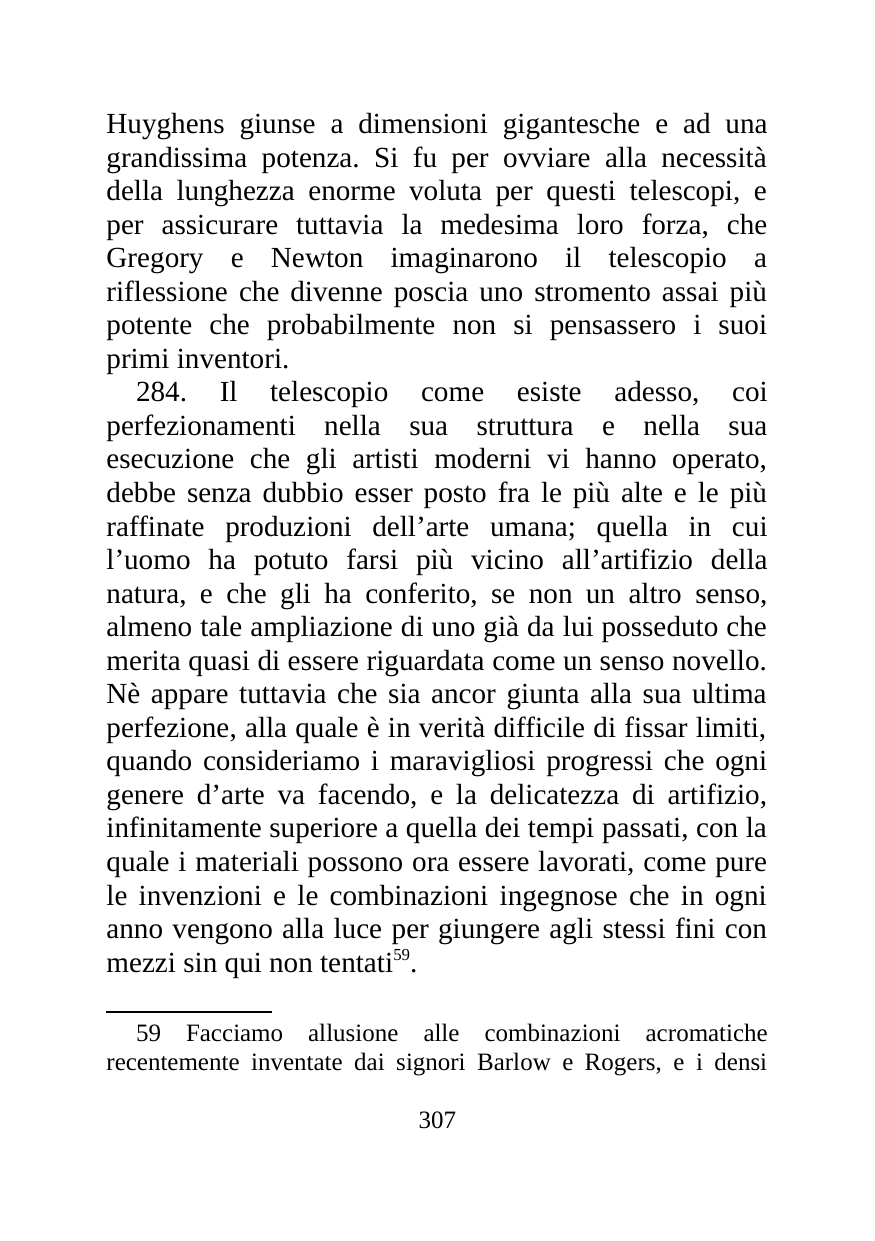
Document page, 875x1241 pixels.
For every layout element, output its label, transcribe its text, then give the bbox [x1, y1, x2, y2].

text Huyghens giunse a dimensioni gigantesche e ad una grandissima potenza. Si fu per ovviare alla necessità della lunghezza enorme voluta per questi telescopi, e per assicurare tuttavia la medesima loro forza, che Gregory e Newton imaginarono il telescopio a riflessione che divenne poscia uno stromento assai più potente che probabilmente non si pensassero i suoi primi inventori. [106, 106, 768, 374]
text 284. Il telescopio come esiste adesso, coi perfezionamenti nella sua struttura e nella sua esecuzione che gli artisti moderni vi hanno operato, debbe senza dubbio esser posto fra le più alte e le più raffinate produzioni dell’arte umana; quella in cui l’uomo ha potuto farsi più vicino all’artifizio della natura, e che gli ha conferito, se non un altro senso, almeno tale ampliazione di uno già da lui posseduto che merita quasi di essere riguardata come un senso novello. Nè appare tuttavia che sia ancor giunta alla sua ultima perfezione, alla quale è in verità difficile di fissar limiti, quando consideriamo i maravigliosi progressi che ogni genere d’arte va facendo, e la delicatezza di artifizio, infinitamente superiore a quella dei tempi passati, con la quale i materiali possono ora essere lavorati, come pure le invenzioni e le combinazioni ingegnose che in ogni anno vengono alla luce per giungere agli stessi fini con mezzi sin qui non tentati. [106, 374, 768, 978]
text Facciamo allusione alle combinazioni acromatiche recentemente inventate dai signori Barlow e Rogers, e i densi [106, 1018, 768, 1076]
